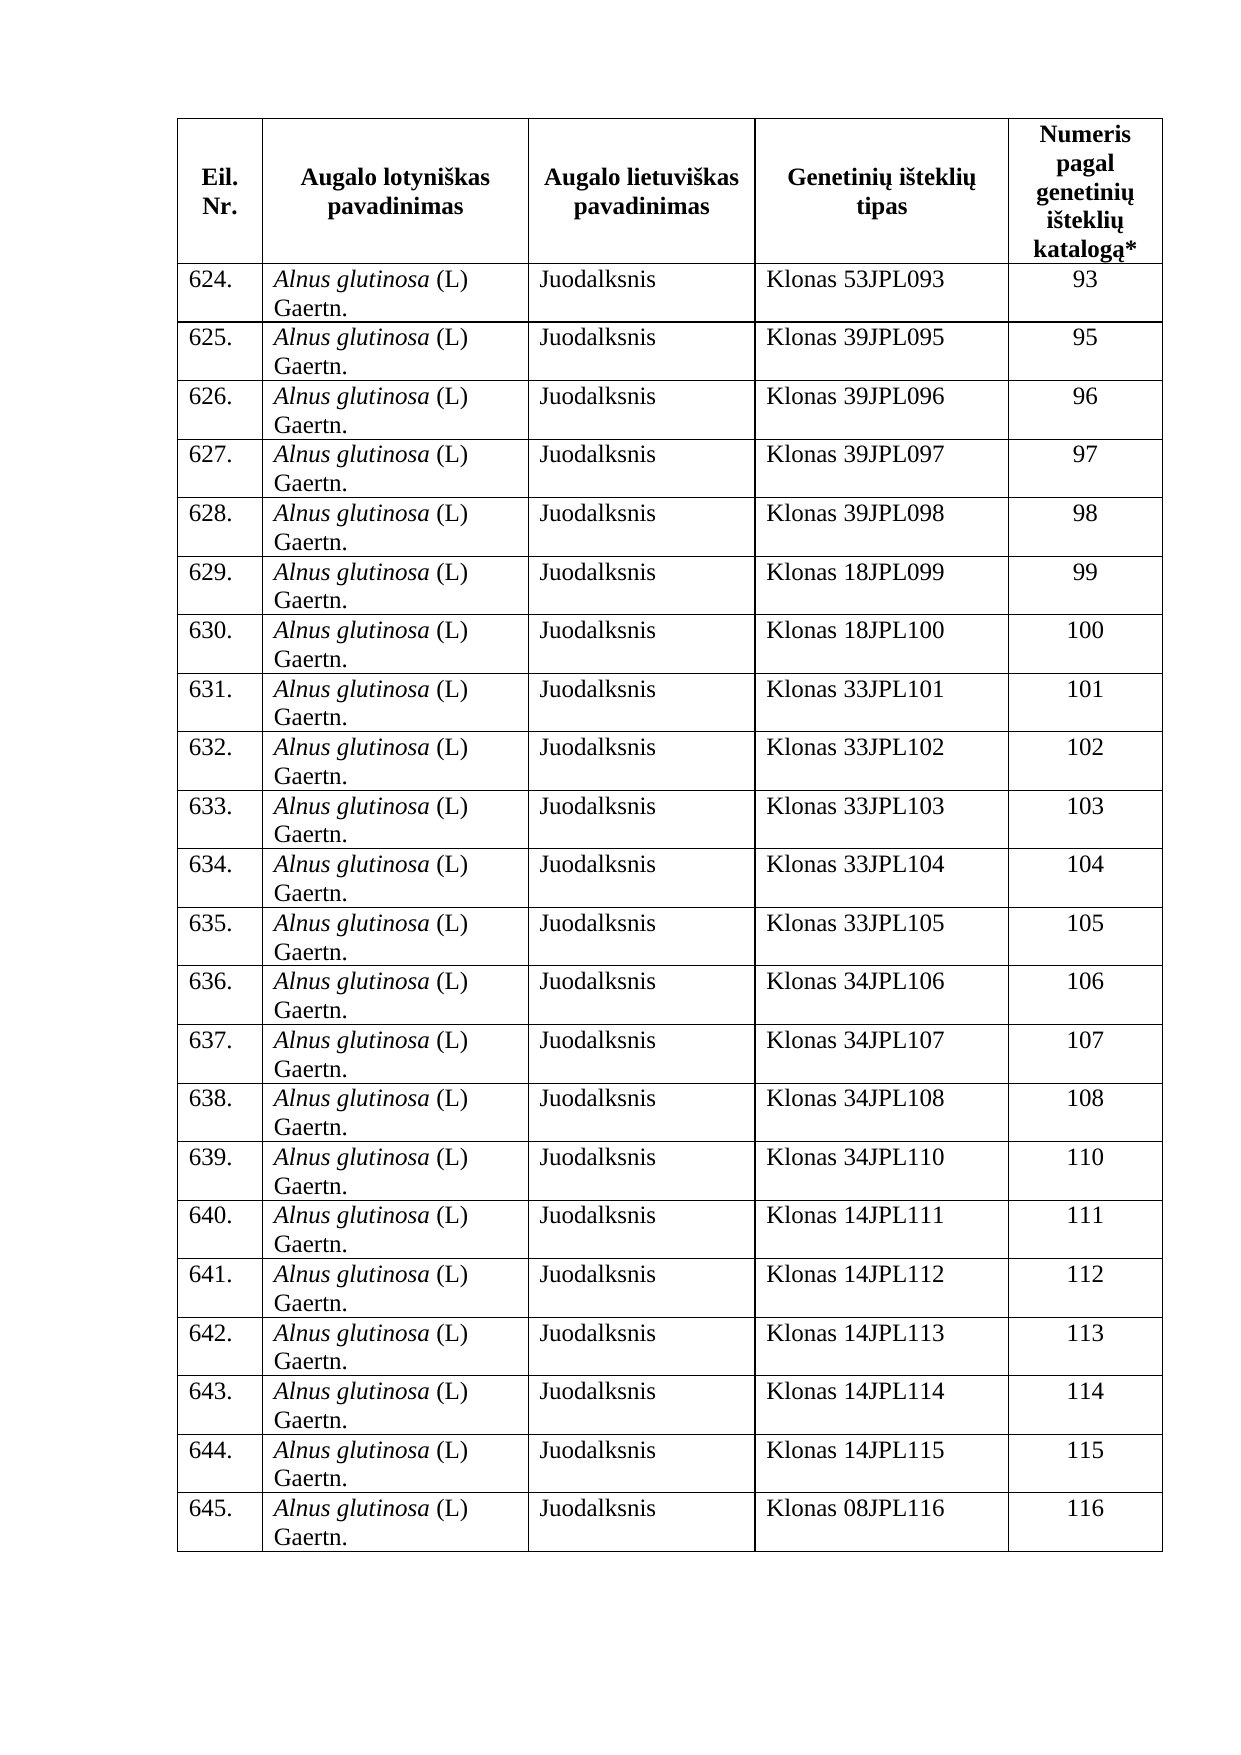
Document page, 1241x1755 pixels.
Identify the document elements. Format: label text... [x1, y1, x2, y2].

table_cell Alnus glutinosa (L) Gaertn. [263, 1493, 528, 1551]
table_cell Klonas 14JPL112 [756, 1259, 1008, 1317]
table_cell Klonas 34JPL108 [756, 1084, 1008, 1141]
table_cell Klonas 33JPL102 [756, 732, 1008, 790]
table_cell Alnus glutinosa (L) Gaertn. [263, 1259, 528, 1317]
table_cell 645. [178, 1493, 262, 1551]
table_cell 640. [178, 1201, 262, 1258]
table_cell 635. [178, 908, 262, 965]
table_cell Alnus glutinosa (L) Gaertn. [263, 791, 528, 848]
table_cell 624. [178, 264, 262, 321]
table_cell 111 [1009, 1201, 1162, 1258]
table_cell 106 [1009, 966, 1162, 1024]
table_cell Juodalksnis [529, 1318, 754, 1375]
table_cell Alnus glutinosa (L) Gaertn. [263, 966, 528, 1024]
table_cell Alnus glutinosa (L) Gaertn. [263, 732, 528, 790]
table_cell 113 [1009, 1318, 1162, 1375]
table_cell Klonas 14JPL114 [756, 1376, 1008, 1434]
table_cell Alnus glutinosa (L) Gaertn. [263, 1025, 528, 1082]
table_cell 636. [178, 966, 262, 1024]
table_header Numeris pagal genetinių išteklių katalogą* [1009, 119, 1162, 263]
table_cell Klonas 39JPL097 [756, 440, 1008, 497]
table_cell Klonas 34JPL110 [756, 1142, 1008, 1199]
table_cell Juodalksnis [529, 381, 754, 438]
table_cell 101 [1009, 674, 1162, 731]
table_cell 634. [178, 849, 262, 907]
table_cell Alnus glutinosa (L) Gaertn. [263, 1376, 528, 1434]
table_cell Alnus glutinosa (L) Gaertn. [263, 440, 528, 497]
table_cell 100 [1009, 615, 1162, 673]
table_cell Klonas 39JPL095 [756, 323, 1008, 380]
table_cell Klonas 34JPL107 [756, 1025, 1008, 1082]
table_cell Klonas 33JPL104 [756, 849, 1008, 907]
table_cell Alnus glutinosa (L) Gaertn. [263, 1142, 528, 1199]
table_cell Klonas 33JPL101 [756, 674, 1008, 731]
table_header Augalo lietuviškas pavadinimas [529, 119, 754, 263]
table_cell Juodalksnis [529, 615, 754, 673]
table_cell Juodalksnis [529, 440, 754, 497]
table_cell Alnus glutinosa (L) Gaertn. [263, 908, 528, 965]
table_cell Juodalksnis [529, 1142, 754, 1199]
table_cell 630. [178, 615, 262, 673]
table_cell Juodalksnis [529, 1201, 754, 1258]
table_cell Juodalksnis [529, 1435, 754, 1492]
table_cell Juodalksnis [529, 908, 754, 965]
table_cell 115 [1009, 1435, 1162, 1492]
table_cell Alnus glutinosa (L) Gaertn. [263, 1435, 528, 1492]
table_cell Juodalksnis [529, 323, 754, 380]
table_header Eil. Nr. [178, 119, 262, 263]
table_cell Juodalksnis [529, 1084, 754, 1141]
table_cell Klonas 08JPL116 [756, 1493, 1008, 1551]
table_cell Klonas 33JPL103 [756, 791, 1008, 848]
table_cell Juodalksnis [529, 791, 754, 848]
table_cell 105 [1009, 908, 1162, 965]
table_cell 98 [1009, 498, 1162, 556]
table_cell Juodalksnis [529, 264, 754, 321]
table_cell Klonas 53JPL093 [756, 264, 1008, 321]
table_cell 114 [1009, 1376, 1162, 1434]
table_cell Klonas 39JPL098 [756, 498, 1008, 556]
table_cell Juodalksnis [529, 849, 754, 907]
table_cell Juodalksnis [529, 674, 754, 731]
table_cell 96 [1009, 381, 1162, 438]
table_cell Klonas 34JPL106 [756, 966, 1008, 1024]
table_cell Alnus glutinosa (L) Gaertn. [263, 381, 528, 438]
table_cell Juodalksnis [529, 557, 754, 614]
table_cell Alnus glutinosa (L) Gaertn. [263, 557, 528, 614]
table_cell 112 [1009, 1259, 1162, 1317]
table_cell 641. [178, 1259, 262, 1317]
table_cell 632. [178, 732, 262, 790]
table_cell Juodalksnis [529, 498, 754, 556]
table_cell 103 [1009, 791, 1162, 848]
table_cell Juodalksnis [529, 1025, 754, 1082]
table_cell 102 [1009, 732, 1162, 790]
table_cell 631. [178, 674, 262, 731]
table_cell 643. [178, 1376, 262, 1434]
table_cell Klonas 14JPL111 [756, 1201, 1008, 1258]
table_cell 95 [1009, 323, 1162, 380]
table_cell Klonas 14JPL113 [756, 1318, 1008, 1375]
table_cell Alnus glutinosa (L) Gaertn. [263, 1084, 528, 1141]
table_cell 644. [178, 1435, 262, 1492]
table_cell 642. [178, 1318, 262, 1375]
table_cell 104 [1009, 849, 1162, 907]
table_header Genetinių išteklių tipas [756, 119, 1008, 263]
table_cell 626. [178, 381, 262, 438]
table_cell 638. [178, 1084, 262, 1141]
table_cell 629. [178, 557, 262, 614]
table_header Augalo lotyniškas pavadinimas [263, 119, 528, 263]
table_cell Alnus glutinosa (L) Gaertn. [263, 849, 528, 907]
table_cell 108 [1009, 1084, 1162, 1141]
table_cell Alnus glutinosa (L) Gaertn. [263, 615, 528, 673]
table_cell 116 [1009, 1493, 1162, 1551]
table_cell 625. [178, 323, 262, 380]
table_cell 628. [178, 498, 262, 556]
table_cell Juodalksnis [529, 1376, 754, 1434]
table_cell 627. [178, 440, 262, 497]
table_cell Alnus glutinosa (L) Gaertn. [263, 1318, 528, 1375]
table_cell 97 [1009, 440, 1162, 497]
table_cell Alnus glutinosa (L) Gaertn. [263, 323, 528, 380]
table_cell 99 [1009, 557, 1162, 614]
table_cell Juodalksnis [529, 732, 754, 790]
table_cell 639. [178, 1142, 262, 1199]
table_cell Alnus glutinosa (L) Gaertn. [263, 264, 528, 321]
table_cell Klonas 33JPL105 [756, 908, 1008, 965]
table_cell 93 [1009, 264, 1162, 321]
table_cell Klonas 18JPL099 [756, 557, 1008, 614]
table_cell 633. [178, 791, 262, 848]
table_cell 107 [1009, 1025, 1162, 1082]
table_cell Alnus glutinosa (L) Gaertn. [263, 498, 528, 556]
table_cell Alnus glutinosa (L) Gaertn. [263, 674, 528, 731]
table_cell 110 [1009, 1142, 1162, 1199]
table_cell Klonas 14JPL115 [756, 1435, 1008, 1492]
table_cell Juodalksnis [529, 966, 754, 1024]
table_cell Alnus glutinosa (L) Gaertn. [263, 1201, 528, 1258]
table_cell Klonas 39JPL096 [756, 381, 1008, 438]
table_cell Juodalksnis [529, 1259, 754, 1317]
table_cell 637. [178, 1025, 262, 1082]
table_cell Klonas 18JPL100 [756, 615, 1008, 673]
table_cell Juodalksnis [529, 1493, 754, 1551]
